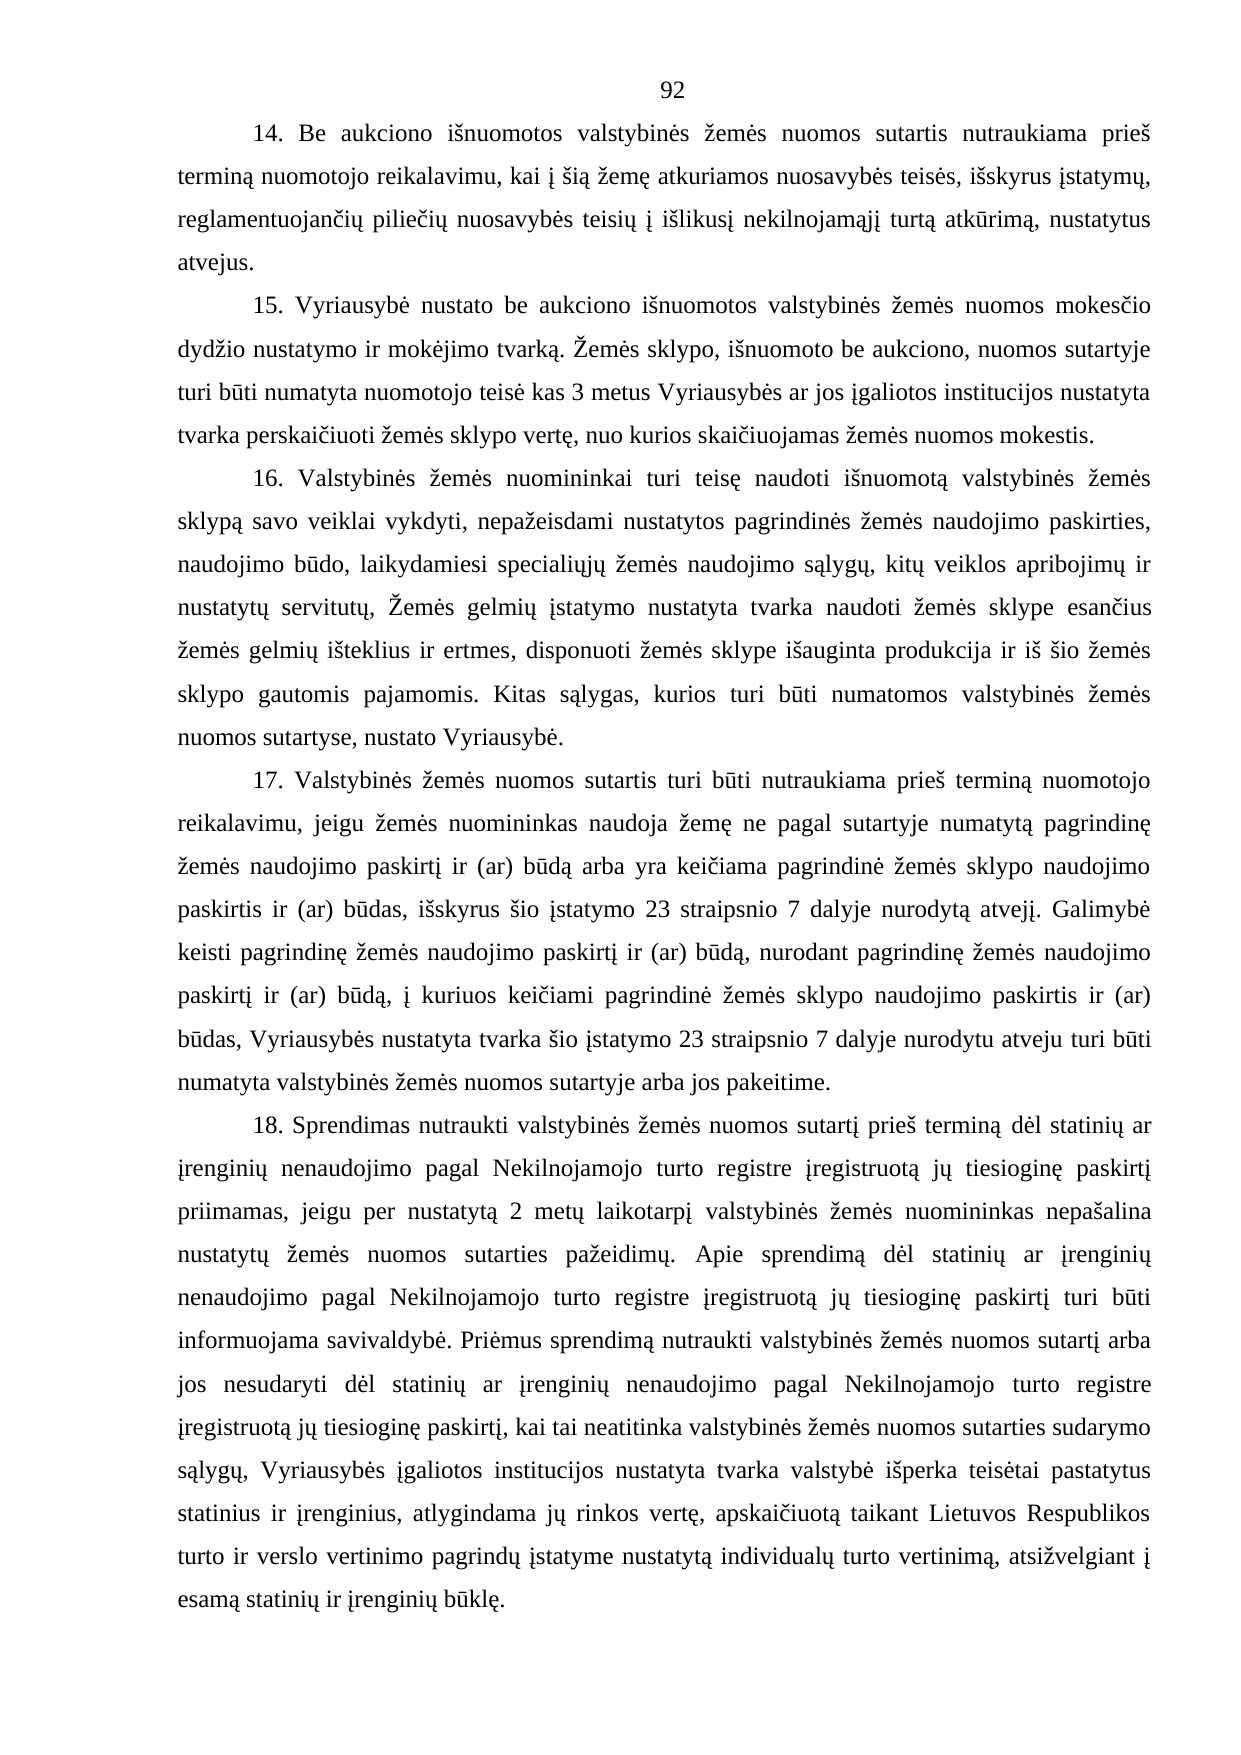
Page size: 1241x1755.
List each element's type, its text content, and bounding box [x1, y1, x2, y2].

text 14. Be aukciono išnuomotos valstybinės žemės nuomos sutartis nutraukiama prieš terminą nuomotojo reikalavimu, kai į šią žemę atkuriamos nuosavybės teisės, išskyrus įstatymų, reglamentuojančių piliečių nuosavybės teisių į išlikusį nekilnojamąjį turtą atkūrimą, nustatytus atvejus. [177, 118, 1152, 276]
text 15. Vyriausybė nustato be aukciono išnuomotos valstybinės žemės nuomos mokesčio dydžio nustatymo ir mokėjimo tvarką. Žemės sklypo, išnuomoto be aukciono, nuomos sutartyje turi būti numatyta nuomotojo teisė kas 3 metus Vyriausybės ar jos įgaliotos institucijos nustatyta tvarka perskaičiuoti žemės sklypo vertę, nuo kurios skaičiuojamas žemės nuomos mokestis. [177, 291, 1152, 449]
text 16. Valstybinės žemės nuomininkai turi teisę naudoti išnuomotą valstybinės žemės sklypą savo veiklai vykdyti, nepažeisdami nustatytos pagrindinės žemės naudojimo paskirties, naudojimo būdo, laikydamiesi specialiųjų žemės naudojimo sąlygų, kitų veiklos apribojimų ir nustatytų servitutų, Žemės gelmių įstatymo nustatyta tvarka naudoti žemės sklype esančius žemės gelmių išteklius ir ertmes, disponuoti žemės sklype išauginta produkcija ir iš šio žemės sklypo gautomis pajamomis. Kitas sąlygas, kurios turi būti numatomos valstybinės žemės nuomos sutartyse, nustato Vyriausybė. [177, 463, 1152, 751]
text 17. Valstybinės žemės nuomos sutartis turi būti nutraukiama prieš terminą nuomotojo reikalavimu, jeigu žemės nuomininkas naudoja žemę ne pagal sutartyje numatytą pagrindinę žemės naudojimo paskirtį ir (ar) būdą arba yra keičiama pagrindinė žemės sklypo naudojimo paskirtis ir (ar) būdas, išskyrus šio įstatymo 23 straipsnio 7 dalyje nurodytą atvejį. Galimybė keisti pagrindinę žemės naudojimo paskirtį ir (ar) būdą, nurodant pagrindinę žemės naudojimo paskirtį ir (ar) būdą, į kuriuos keičiami pagrindinė žemės sklypo naudojimo paskirtis ir (ar) būdas, Vyriausybės nustatyta tvarka šio įstatymo 23 straipsnio 7 dalyje nurodytu atveju turi būti numatyta valstybinės žemės nuomos sutartyje arba jos pakeitime. [177, 765, 1152, 1096]
text 18. Sprendimas nutraukti valstybinės žemės nuomos sutartį prieš terminą dėl statinių ar įrenginių nenaudojimo pagal Nekilnojamojo turto registre įregistruotą jų tiesioginę paskirtį priimamas, jeigu per nustatytą 2 metų laikotarpį valstybinės žemės nuomininkas nepašalina nustatytų žemės nuomos sutarties pažeidimų. Apie sprendimą dėl statinių ar įrenginių nenaudojimo pagal Nekilnojamojo turto registre įregistruotą jų tiesioginę paskirtį turi būti informuojama savivaldybė. Priėmus sprendimą nutraukti valstybinės žemės nuomos sutartį arba jos nesudaryti dėl statinių ar įrenginių nenaudojimo pagal Nekilnojamojo turto registre įregistruotą jų tiesioginę paskirtį, kai tai neatitinka valstybinės žemės nuomos sutarties sudarymo sąlygų, Vyriausybės įgaliotos institucijos nustatyta tvarka valstybė išperka teisėtai pastatytus statinius ir įrenginius, atlygindama jų rinkos vertę, apskaičiuotą taikant Lietuvos Respublikos turto ir verslo vertinimo pagrindų įstatyme nustatytą individualų turto vertinimą, atsižvelgiant į esamą statinių ir įrenginių būklę. [177, 1110, 1152, 1613]
